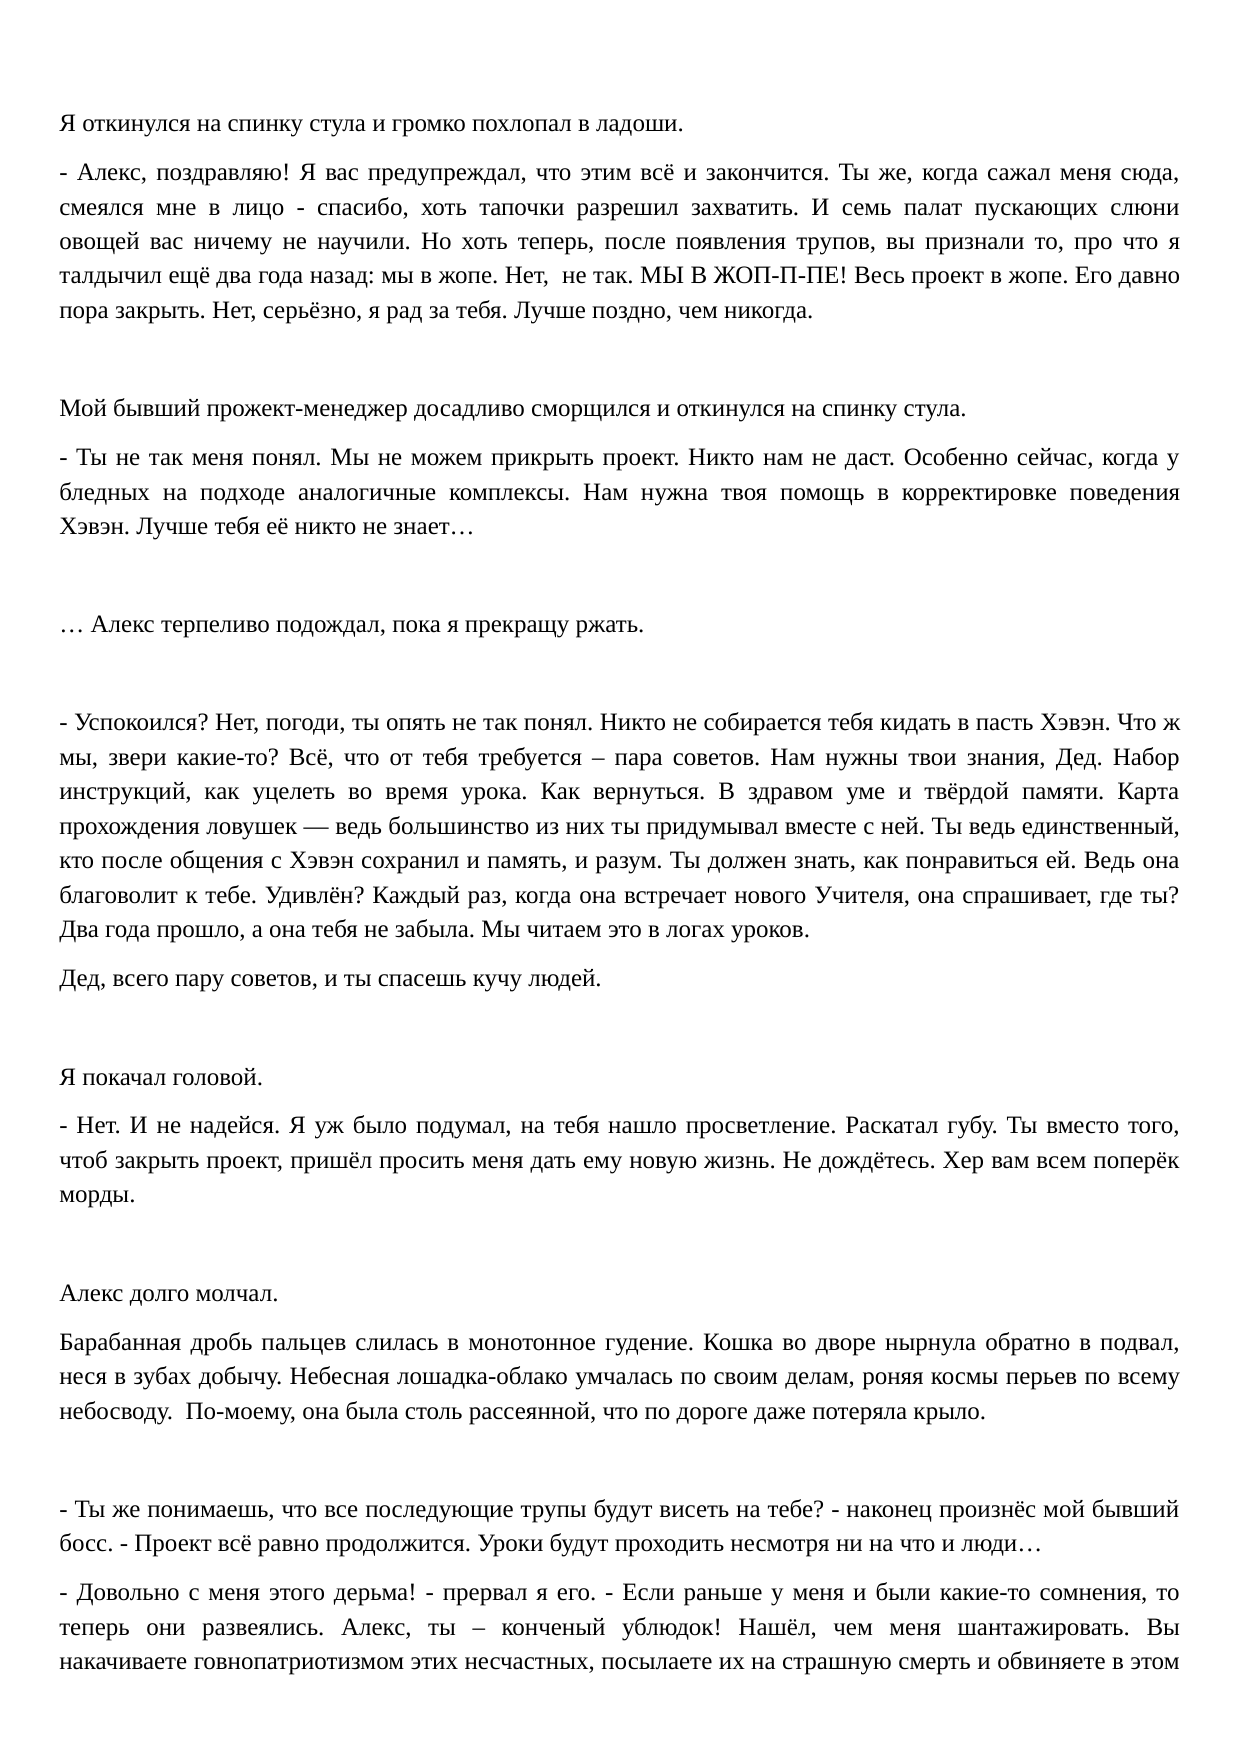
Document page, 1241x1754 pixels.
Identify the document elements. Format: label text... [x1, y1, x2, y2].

text Я откинулся на спинку стула и громко похлопал в ладоши. [59, 108, 1181, 137]
text Дед, всего пару советов, и ты спасешь кучу людей. [59, 963, 1181, 992]
text - Довольно с меня этого дерьма! - прервал я его. - Если раньше у меня и были какие-то сомнения, то теперь они развеялись. Алекс, ты – конченый ублюдок! Нашёл, чем меня шантажировать. Вы накачиваете говнопатриотизмом этих несчастных, посылаете их на страшную смерть и обвиняете в этом [59, 1577, 1181, 1675]
text Мой бывший прожект-менеджер досадливо сморщился и откинулся на спинку стула. [59, 393, 1181, 422]
text - Ты не так меня понял. Мы не можем прикрыть проект. Никто нам не даст. Особенно сейчас, когда у бледных на подходе аналогичные комплексы. Нам нужна твоя помощь в корректировке поведения Хэвэн. Лучше тебя её никто не знает… [59, 442, 1181, 540]
text - Нет. И не надейся. Я уж было подумал, на тебя нашло просветление. Раскатал губу. Ты вместо того, чтоб закрыть проект, пришёл просить меня дать ему новую жизнь. Не дождётесь. Хер вам всем поперёк морды. [59, 1111, 1181, 1208]
text - Алекс, поздравляю! Я вас предупреждал, что этим всё и закончится. Ты же, когда сажал меня сюда, смеялся мне в лицо - спасибо, хоть тапочки разрешил захватить. И семь палат пускающих слюни овощей вас ничему не научили. Но хоть теперь, после появления трупов, вы признали то, про что я талдычил ещё два года назад: мы в жопе. Нет, не так. МЫ В ЖОП-П-ПЕ! Весь проект в жопе. Его давно пора закрыть. Нет, серьёзно, я рад за тебя. Лучше поздно, чем никогда. [59, 157, 1181, 324]
text Барабанная дробь пальцев слилась в монотонное гудение. Кошка во дворе нырнула обратно в подвал, неся в зубах добычу. Небесная лошадка-облако умчалась по своим делам, роняя космы перьев по всему небосводу. По-моему, она была столь рассеянной, что по дороге даже потеряла крыло. [59, 1327, 1181, 1424]
text - Ты же понимаешь, что все последующие трупы будут висеть на тебе? - наконец произнёс мой бывший босс. - Проект всё равно продолжится. Уроки будут проходить несмотря ни на что и люди… [59, 1494, 1181, 1557]
text Я покачал головой. [59, 1062, 1181, 1090]
text - Успокоился? Нет, погоди, ты опять не так понял. Никто не собирается тебя кидать в пасть Хэвэн. Что ж мы, звери какие-то? Всё, что от тебя требуется – пара советов. Нам нужны твои знания, Дед. Набор инструкций, как уцелеть во время урока. Как вернуться. В здравом уме и твёрдой памяти. Карта прохождения ловушек — ведь большинство из них ты придумывал вместе с ней. Ты ведь единственный, кто после общения с Хэвэн сохранил и память, и разум. Ты должен знать, как понравиться ей. Ведь она благоволит к тебе. Удивлён? Каждый раз, когда она встречает нового Учителя, она спрашивает, где ты? Два года прошло, а она тебя не забыла. Мы читаем это в логах уроков. [59, 707, 1181, 943]
text … Алекс терпеливо подождал, пока я прекращу ржать. [59, 609, 1181, 638]
text Алекс долго молчал. [59, 1278, 1181, 1306]
